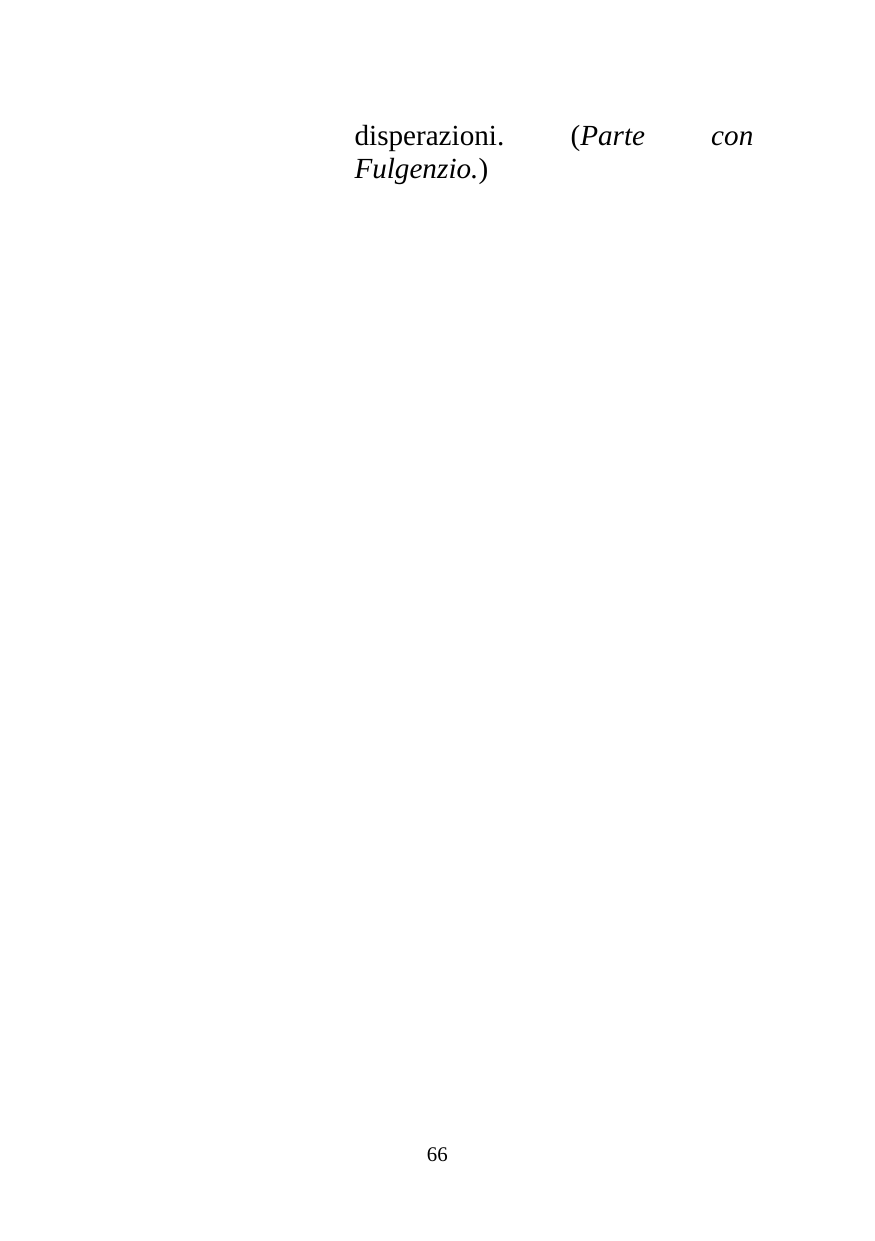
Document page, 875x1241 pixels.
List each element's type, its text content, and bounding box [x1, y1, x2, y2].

text disperazioni. (Parte con Fulgenzio.) [118, 118, 756, 185]
